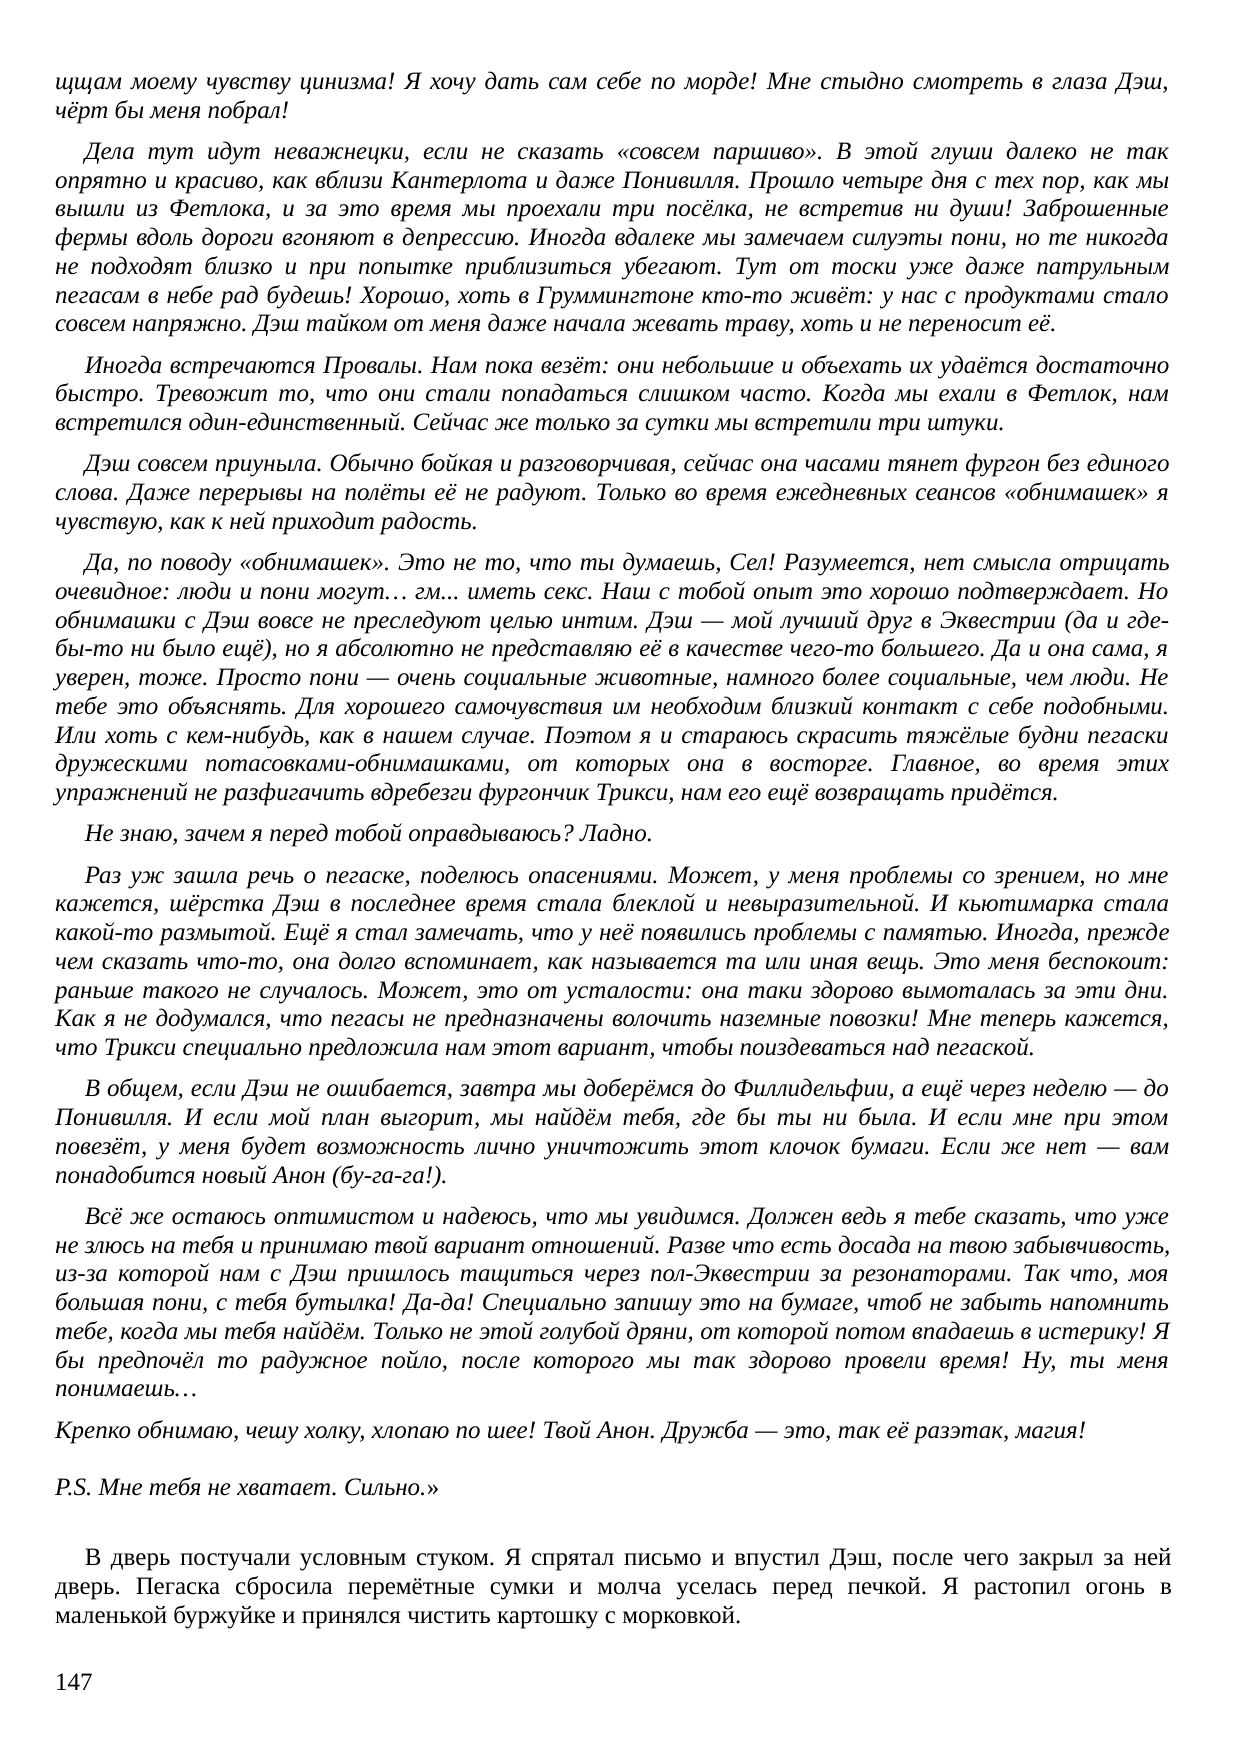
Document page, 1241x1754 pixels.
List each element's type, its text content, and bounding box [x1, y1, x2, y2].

text P.S. Мне тебя не хватает. Сильно.» [55, 1472, 1173, 1501]
text Всё же остаюсь оптимистом и надеюсь, что мы увидимся. Должен ведь я тебе сказать, что уже не злюсь на тебя и принимаю твой вариант отношений. Разве что есть досада на твою забывчивость, из-за которой нам с Дэш пришлось тащиться через пол-Эквестрии за резонаторами. Так что, моя большая пони, с тебя бутылка! Да-да! Специально запишу это на бумаге, чтоб не забыть напомнить тебе, когда мы тебя найдём. Только не этой голубой дряни, от которой потом впадаешь в истерику! Я бы предпочёл то радужное пойло, после которого мы так здорово провели время! Ну, ты меня понимаешь… [55, 1201, 1173, 1402]
text В общем, если Дэш не ошибается, завтра мы доберёмся до Филлидельфии, а ещё через неделю — до Понивилля. И если мой план выгорит, мы найдём тебя, где бы ты ни была. И если мне при этом повезёт, у меня будет возможность лично уничтожить этот клочок бумаги. Если же нет — вам понадобится новый Анон (бу-га-га!). [55, 1073, 1173, 1188]
text Раз уж зашла речь о пегаске, поделюсь опасениями. Может, у меня проблемы со зрением, но мне кажется, шёрстка Дэш в последнее время стала блеклой и невыразительной. И кьютимарка стала какой-то размытой. Ещё я стал замечать, что у неё появились проблемы с памятью. Иногда, прежде чем сказать что-то, она долго вспоминает, как называется та или иная вещь. Это меня беспокоит: раньше такого не случалось. Может, это от усталости: она таки здорово вымоталась за эти дни. Как я не додумался, что пегасы не предназначены волочить наземные повозки! Мне теперь кажется, что Трикси специально предложила нам этот вариант, чтобы поиздеваться над пегаской. [55, 860, 1173, 1061]
text В дверь постучали условным стуком. Я спрятал письмо и впустил Дэш, после чего закрыл за ней дверь. Пегаска сбросила перемётные сумки и молча уселась перед печкой. Я растопил огонь в маленькой буржуйке и принялся чистить картошку с морковкой. [55, 1542, 1173, 1628]
text щщам моему чувству цинизма! Я хочу дать сам себе по морде! Мне стыдно смотреть в глаза Дэш, чёрт бы меня побрал! [55, 66, 1173, 123]
text Иногда встречаются Провалы. Нам пока везёт: они небольшие и объехать их удаётся достаточно быстро. Тревожит то, что они стали попадаться слишком часто. Когда мы ехали в Фетлок, нам встретился один-единственный. Сейчас же только за сутки мы встретили три штуки. [55, 350, 1173, 436]
text Дэш совсем приуныла. Обычно бойкая и разговорчивая, сейчас она часами тянет фургон без единого слова. Даже перерывы на полёты её не радуют. Только во время ежедневных сеансов «обнимашек» я чувствую, как к ней приходит радость. [55, 448, 1173, 535]
text Крепко обнимаю, чешу холку, хлопаю по шее! Твой Анон. Дружба — это, так её разэтак, магия! [55, 1415, 1173, 1443]
text Да, по поводу «обнимашек». Это не то, что ты думаешь, Сел! Разумеется, нет смысла отрицать очевидное: люди и пони могут… гм... иметь секс. Наш с тобой опыт это хорошо подтверждает. Но обнимашки с Дэш вовсе не преследуют целью интим. Дэш — мой лучший друг в Эквестрии (да и где-бы-то ни было ещё), но я абсолютно не представляю её в качестве чего-то большего. Да и она сама, я уверен, тоже. Просто пони — очень социальные животные, намного более социальные, чем люди. Не тебе это объяснять. Для хорошего самочувствия им необходим близкий контакт с себе подобными. Или хоть с кем-нибудь, как в нашем случае. Поэтом я и стараюсь скрасить тяжёлые будни пегаски дружескими потасовками-обнимашками, от которых она в восторге. Главное, во время этих упражнений не разфигачить вдребезги фургончик Трикси, нам его ещё возвращать придётся. [55, 547, 1173, 806]
text Не знаю, зачем я перед тобой оправдываюсь? Ладно. [55, 818, 1173, 847]
text Дела тут идут неважнецки, если не сказать «совсем паршиво». В этой глуши далеко не так опрятно и красиво, как вблизи Кантерлота и даже Понивилля. Прошло четыре дня с тех пор, как мы вышли из Фетлока, и за это время мы проехали три посёлка, не встретив ни души! Заброшенные фермы вдоль дороги вгоняют в депрессию. Иногда вдалеке мы замечаем силуэты пони, но те никогда не подходят близко и при попытке приблизиться убегают. Тут от тоски уже даже патрульным пегасам в небе рад будешь! Хорошо, хоть в Груммингтоне кто-то живёт: у нас с продуктами стало совсем напряжно. Дэш тайком от меня даже начала жевать траву, хоть и не переносит её. [55, 136, 1173, 337]
